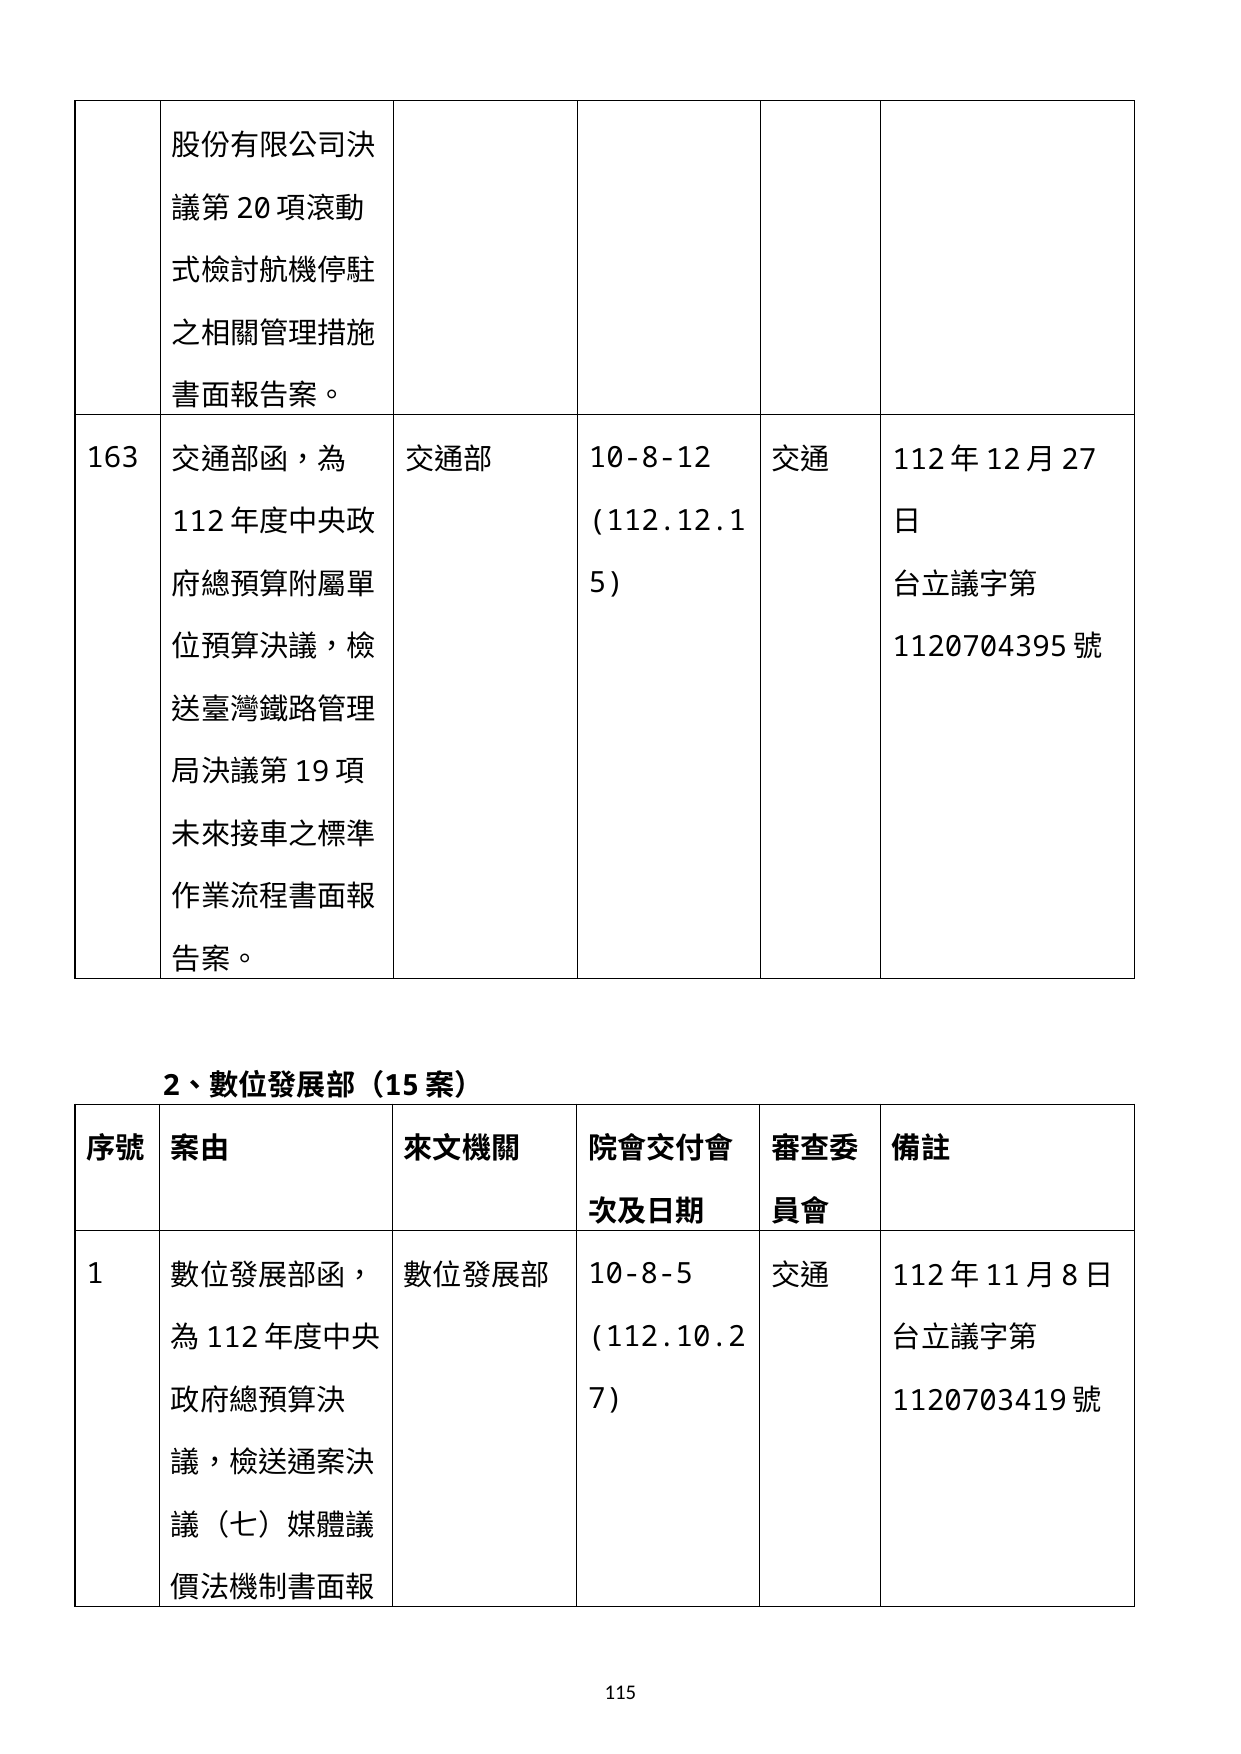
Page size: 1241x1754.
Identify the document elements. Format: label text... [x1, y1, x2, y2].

table_cell [881, 101, 1134, 414]
table_header 院會交付會次及日期 [577, 1105, 759, 1229]
table_header 來文機關 [393, 1105, 576, 1229]
table_cell 163 [76, 415, 160, 977]
table_cell 股份有限公司決議第20項滾動式檢討航機停駐之相關管理措施書面報告案。 [161, 101, 393, 414]
table_header 序號 [76, 1105, 159, 1229]
table_cell [394, 101, 577, 414]
table_cell 數位發展部函，為112年度中央政府總預算決議，檢送通案決議（七）媒體議價法機制書面報 [160, 1231, 392, 1606]
table_cell 交通 [761, 415, 880, 977]
table_cell 交通部 [394, 415, 577, 977]
text 2、數位發展部（15案） [75, 1041, 1165, 1103]
table_header 案由 [160, 1105, 392, 1229]
table_cell 交通部函，為112年度中央政府總預算附屬單位預算決議，檢送臺灣鐵路管理局決議第19項未來接車之標準作業流程書面報告案。 [161, 415, 393, 977]
table_header 審查委員會 [760, 1105, 880, 1229]
table_cell [761, 101, 880, 414]
table_cell 112年11月8日 台立議字第1120703419號 [881, 1231, 1134, 1606]
table_cell [76, 101, 160, 414]
table_cell [578, 101, 760, 414]
table_cell 10-8-12 (112.12.15) [578, 415, 760, 977]
table_cell 數位發展部 [393, 1231, 576, 1606]
table_cell 112年12月27日 台立議字第1120704395號 [881, 415, 1134, 977]
table_cell 10-8-5 (112.10.27) [577, 1231, 759, 1606]
table_header 備註 [881, 1105, 1134, 1229]
table_cell 交通 [760, 1231, 880, 1606]
table_cell 1 [76, 1231, 159, 1606]
